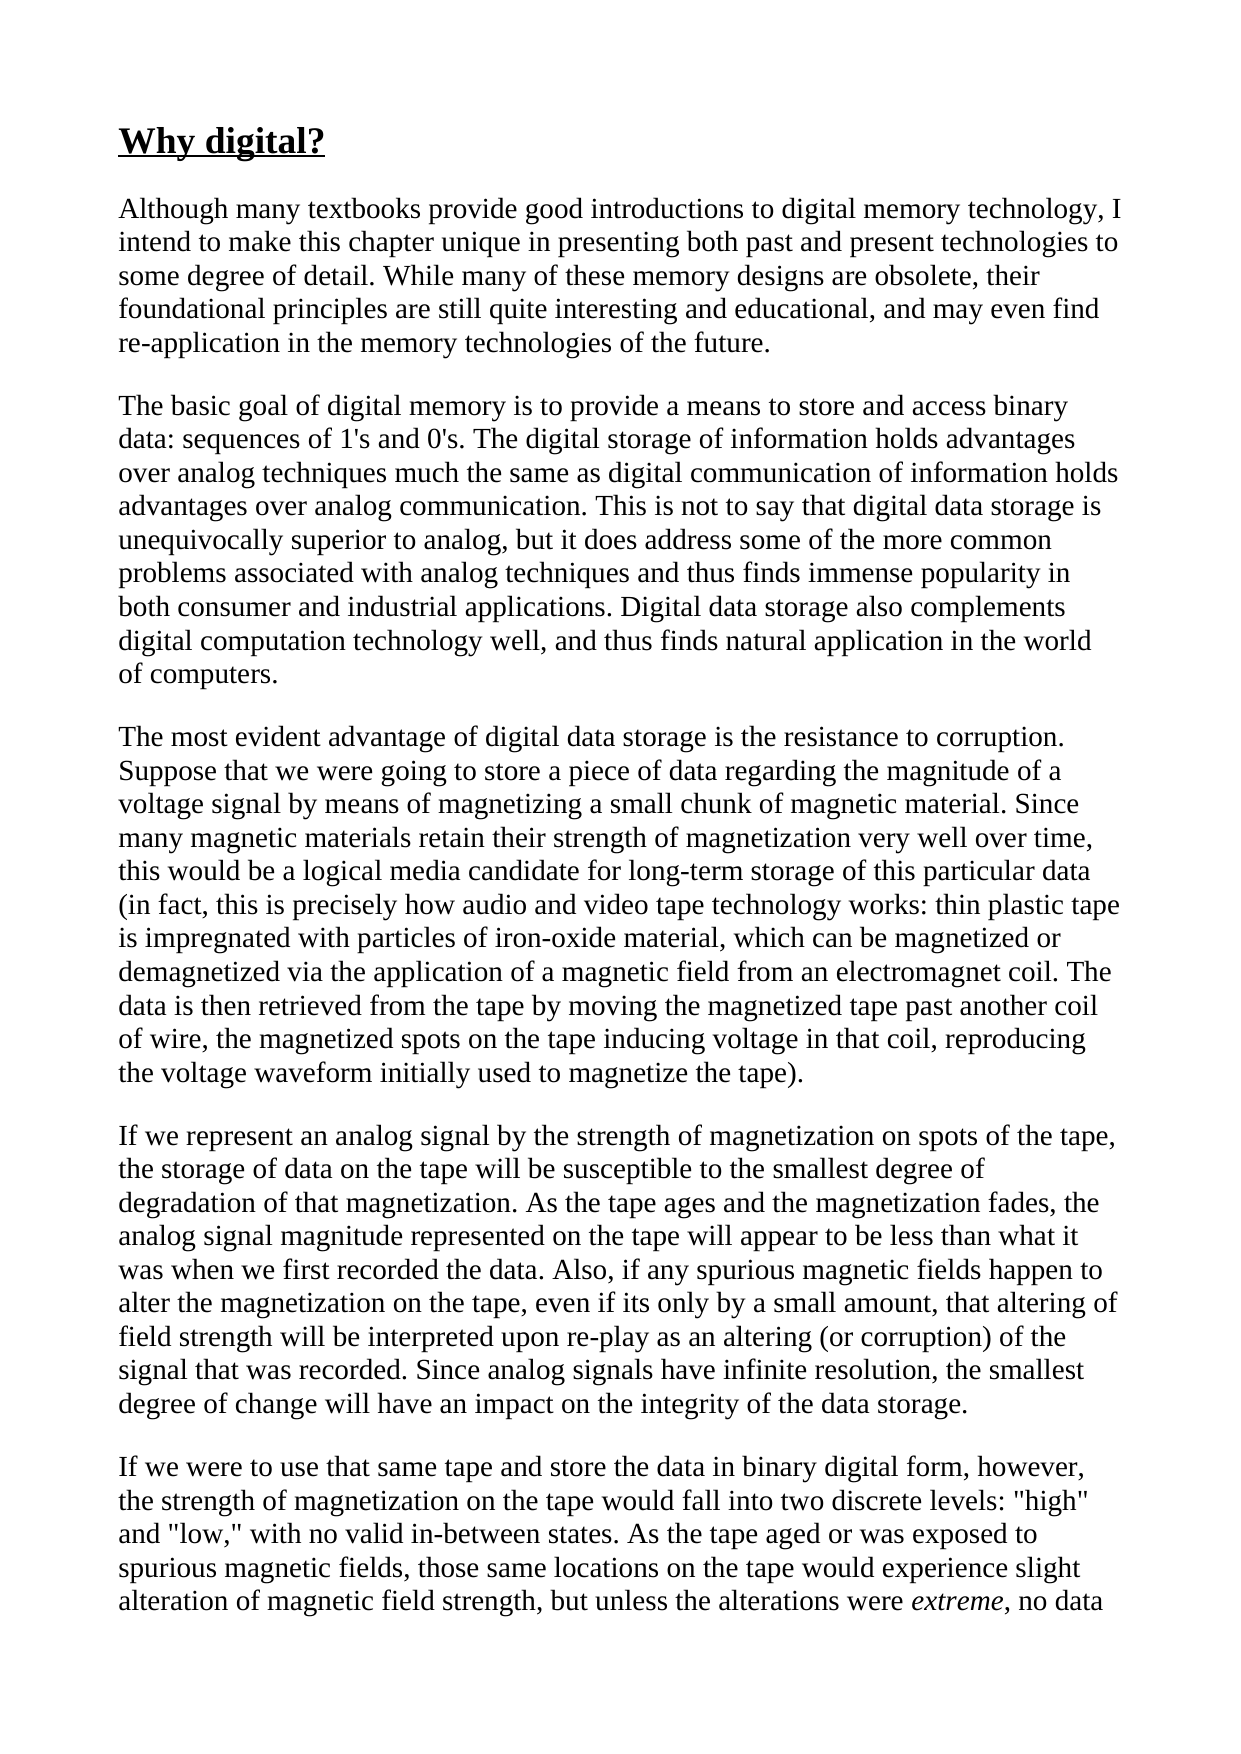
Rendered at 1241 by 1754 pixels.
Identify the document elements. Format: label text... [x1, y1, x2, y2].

text If we represent an analog signal by the strength of magnetization on spots of the tape, the storage of data on the tape will be susceptible to the smallest degree of degradation of that magnetization. As the tape ages and the magnetization fades, the analog signal magnitude represented on the tape will appear to be less than what it was when we first recorded the data. Also, if any spurious magnetic fields happen to alter the magnetization on the tape, even if its only by a small amount, that altering of field strength will be interpreted upon re-play as an altering (or corruption) of the signal that was recorded. Since analog signals have infinite resolution, the smallest degree of change will have an impact on the integrity of the data storage. [118, 1118, 1122, 1419]
text If we were to use that same tape and store the data in binary digital form, however, the strength of magnetization on the tape would fall into two discrete levels: "high" and "low," with no valid in-between states. As the tape aged or was exposed to spurious magnetic fields, those same locations on the tape would experience slight alteration of magnetic field strength, but unless the alterations were extreme, no data [118, 1449, 1122, 1617]
text The basic goal of digital memory is to provide a means to store and access binary data: sequences of 1's and 0's. The digital storage of information holds advantages over analog techniques much the same as digital communication of information holds advantages over analog communication. This is not to say that digital data storage is unequivocally superior to analog, but it does address some of the more common problems associated with analog techniques and thus finds immense popularity in both consumer and industrial applications. Digital data storage also complements digital computation technology well, and thus finds natural application in the world of computers. [118, 388, 1122, 690]
subtitle Why digital? [118, 118, 1122, 161]
text Although many textbooks provide good introductions to digital memory technology, I intend to make this chapter unique in presenting both past and present technologies to some degree of detail. While many of these memory designs are obsolete, their foundational principles are still quite interesting and educational, and may even find re-application in the memory technologies of the future. [118, 191, 1122, 358]
text The most evident advantage of digital data storage is the resistance to corruption. Suppose that we were going to store a piece of data regarding the magnitude of a voltage signal by means of magnetizing a small chunk of magnetic material. Since many magnetic materials retain their strength of magnetization very well over time, this would be a logical media candidate for long-term storage of this particular data (in fact, this is precisely how audio and video tape technology works: thin plastic tape is impregnated with particles of iron-oxide material, which can be magnetized or demagnetized via the application of a magnetic field from an electromagnet coil. The data is then retrieved from the tape by moving the magnetized tape past another coil of wire, the magnetized spots on the tape inducing voltage in that coil, reproducing the voltage waveform initially used to magnetize the tape). [118, 719, 1122, 1088]
